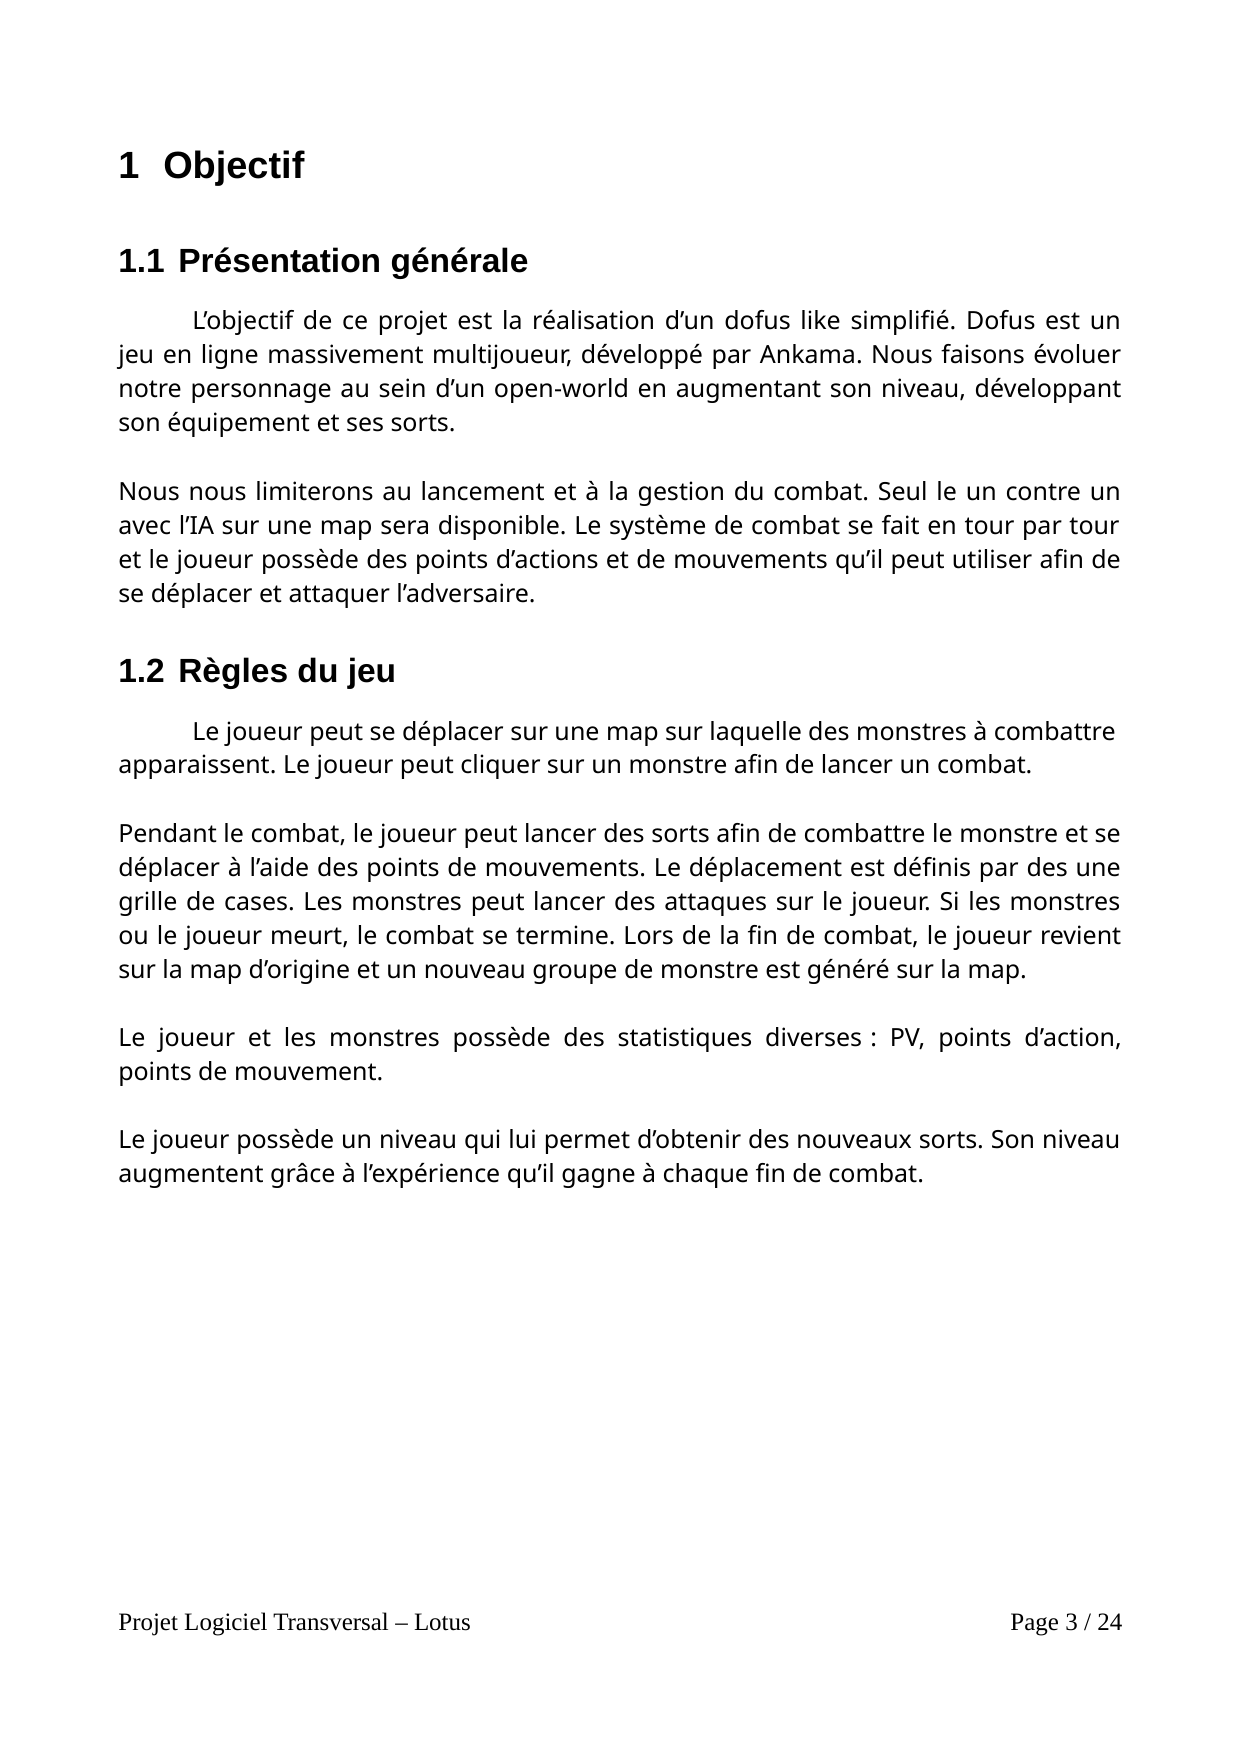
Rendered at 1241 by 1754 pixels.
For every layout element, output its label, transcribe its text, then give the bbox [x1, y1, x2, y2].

text Le joueur possède un niveau qui lui permet d’obtenir des nouveaux sorts. Son niveau augmentent grâce à l’expérience qu’il gagne à chaque fin de combat. [118, 1122, 1122, 1190]
text Nous nous limiterons au lancement et à la gestion du combat. Seul le un contre un avec l’IA sur une map sera disponible. Le système de combat se fait en tour par tour et le joueur possède des points d’actions et de mouvements qu’il peut utiliser afin de se déplacer et attaquer l’adversaire. [118, 473, 1122, 609]
text Le joueur peut se déplacer sur une map sur laquelle des monstres à combattre apparaissent. Le joueur peut cliquer sur un monstre afin de lancer un combat. [118, 713, 1122, 781]
subtitle Règles du jeu [118, 651, 1122, 689]
subtitle Objectif [118, 143, 1122, 187]
text Pendant le combat, le joueur peut lancer des sorts afin de combattre le monstre et se déplacer à l’aide des points de mouvements. Le déplacement est définis par des une grille de cases. Les monstres peut lancer des attaques sur le joueur. Si les monstres ou le joueur meurt, le combat se termine. Lors de la fin de combat, le joueur revient sur la map d’origine et un nouveau groupe de monstre est généré sur la map. [118, 815, 1122, 986]
subtitle Présentation générale [118, 241, 1122, 279]
text L’objectif de ce projet est la réalisation d’un dofus like simplifié. Dofus est un jeu en ligne massivement multijoueur, développé par Ankama. Nous faisons évoluer notre personnage au sein d’un open-world en augmentant son niveau, développant son équipement et ses sorts. [118, 303, 1122, 439]
text Le joueur et les monstres possède des statistiques diverses : PV, points d’action, points de mouvement. [118, 1020, 1122, 1088]
